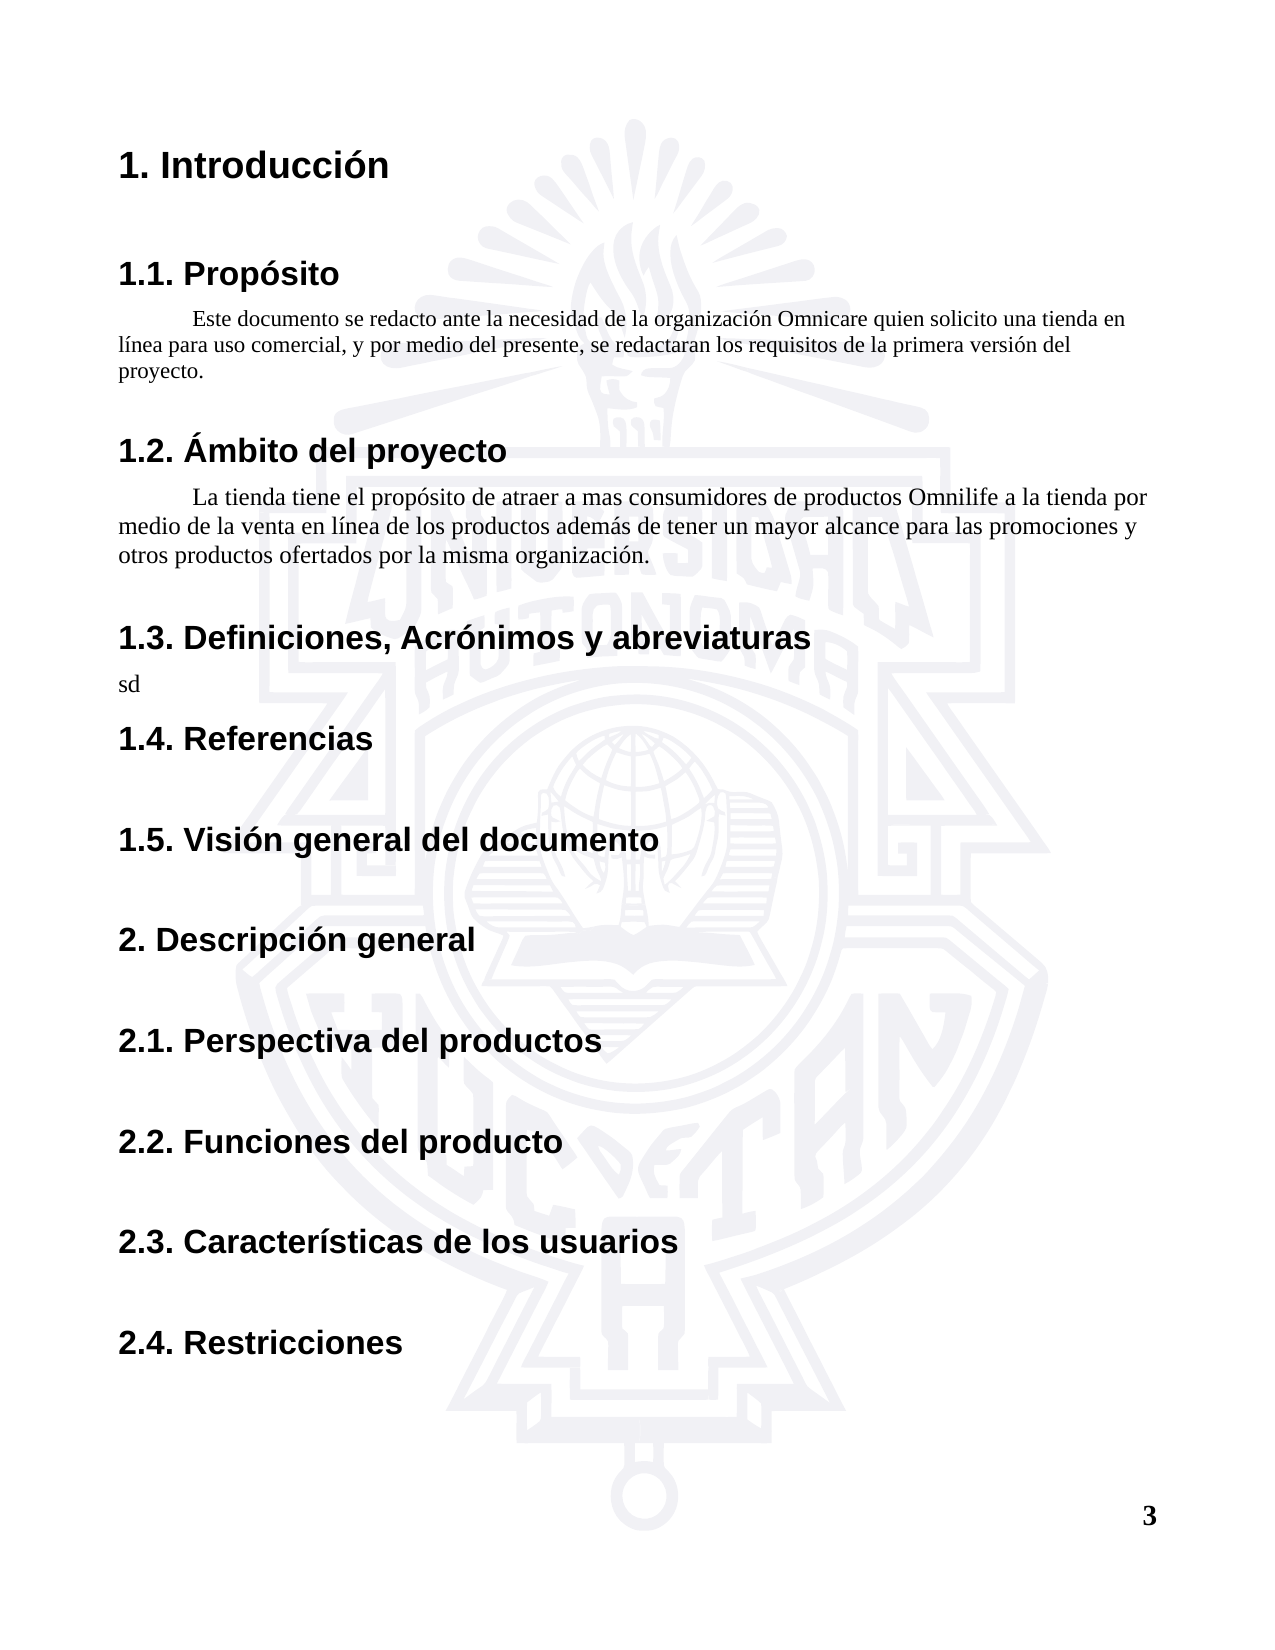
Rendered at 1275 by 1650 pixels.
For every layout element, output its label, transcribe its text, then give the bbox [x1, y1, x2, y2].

subtitle 1. Introducción [118, 143, 1157, 187]
subtitle 1.4. Referencias [118, 719, 1157, 757]
subtitle 1.1. Propósito [118, 254, 1157, 292]
text sd [118, 669, 1157, 698]
subtitle 2.2. Funciones del producto [118, 1122, 1157, 1160]
text Este documento se redacto ante la necesidad de la organización Omnicare quien solicito una tienda en línea para uso comercial, y por medio del presente, se redactaran los requisitos de la primera versión del proyecto. [118, 305, 1157, 384]
subtitle 2. Descripción general [118, 920, 1157, 959]
subtitle 2.3. Características de los usuarios [118, 1222, 1157, 1261]
subtitle 2.4. Restricciones [118, 1323, 1157, 1362]
subtitle 2.1. Perspectiva del productos [118, 1021, 1157, 1059]
subtitle 1.3. Definiciones, Acrónimos y abreviaturas [118, 618, 1157, 657]
text La tienda tiene el propósito de atraer a mas consumidores de productos Omnilife a la tienda por medio de la venta en línea de los productos además de tener un mayor alcance para las promociones y otros productos ofertados por la misma organización. [118, 482, 1157, 568]
subtitle 1.2. Ámbito del proyecto [118, 431, 1157, 470]
subtitle 1.5. Visión general del documento [118, 819, 1157, 858]
